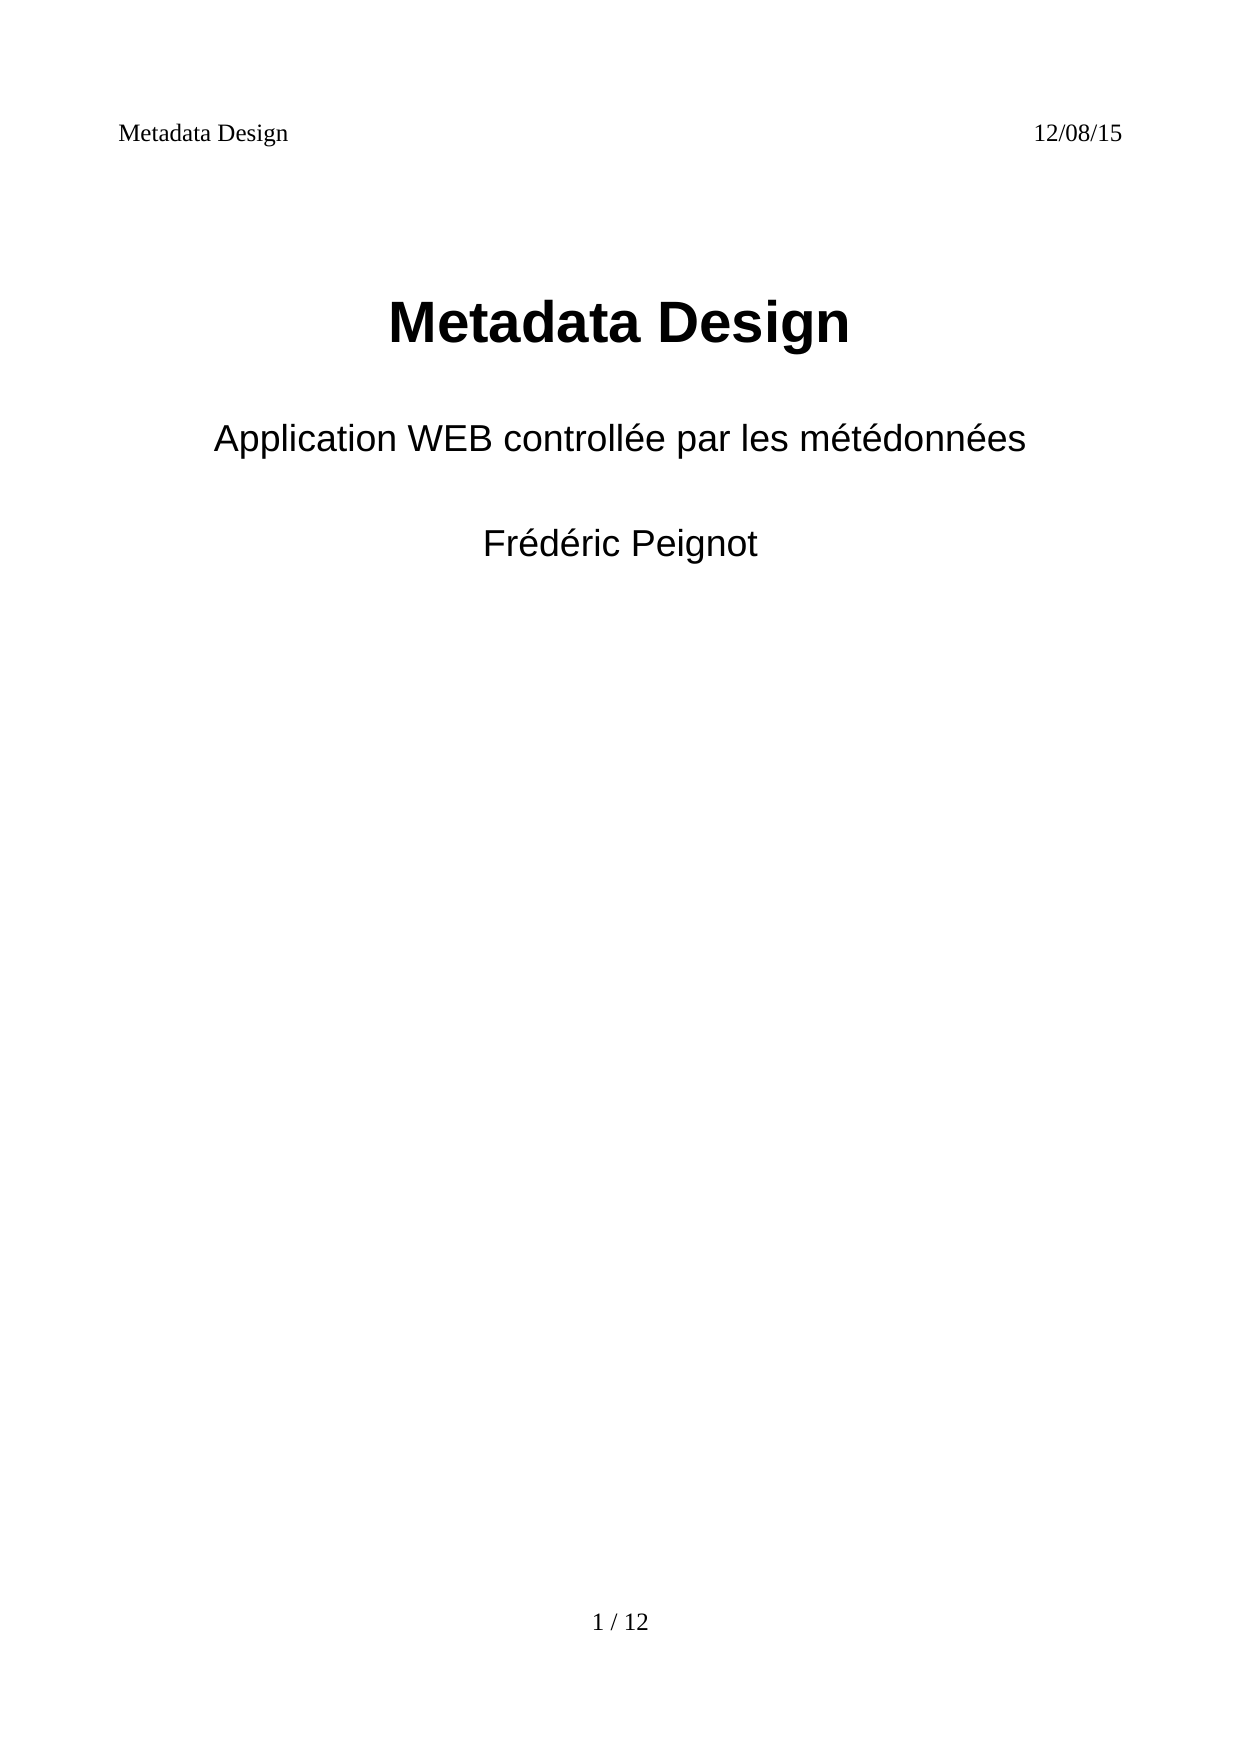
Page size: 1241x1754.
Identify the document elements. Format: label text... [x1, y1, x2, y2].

subtitle Frédéric Peignot [118, 521, 1122, 564]
subtitle Application WEB controllée par les métédonnées [118, 416, 1122, 459]
title Metadata Design [118, 288, 1122, 355]
